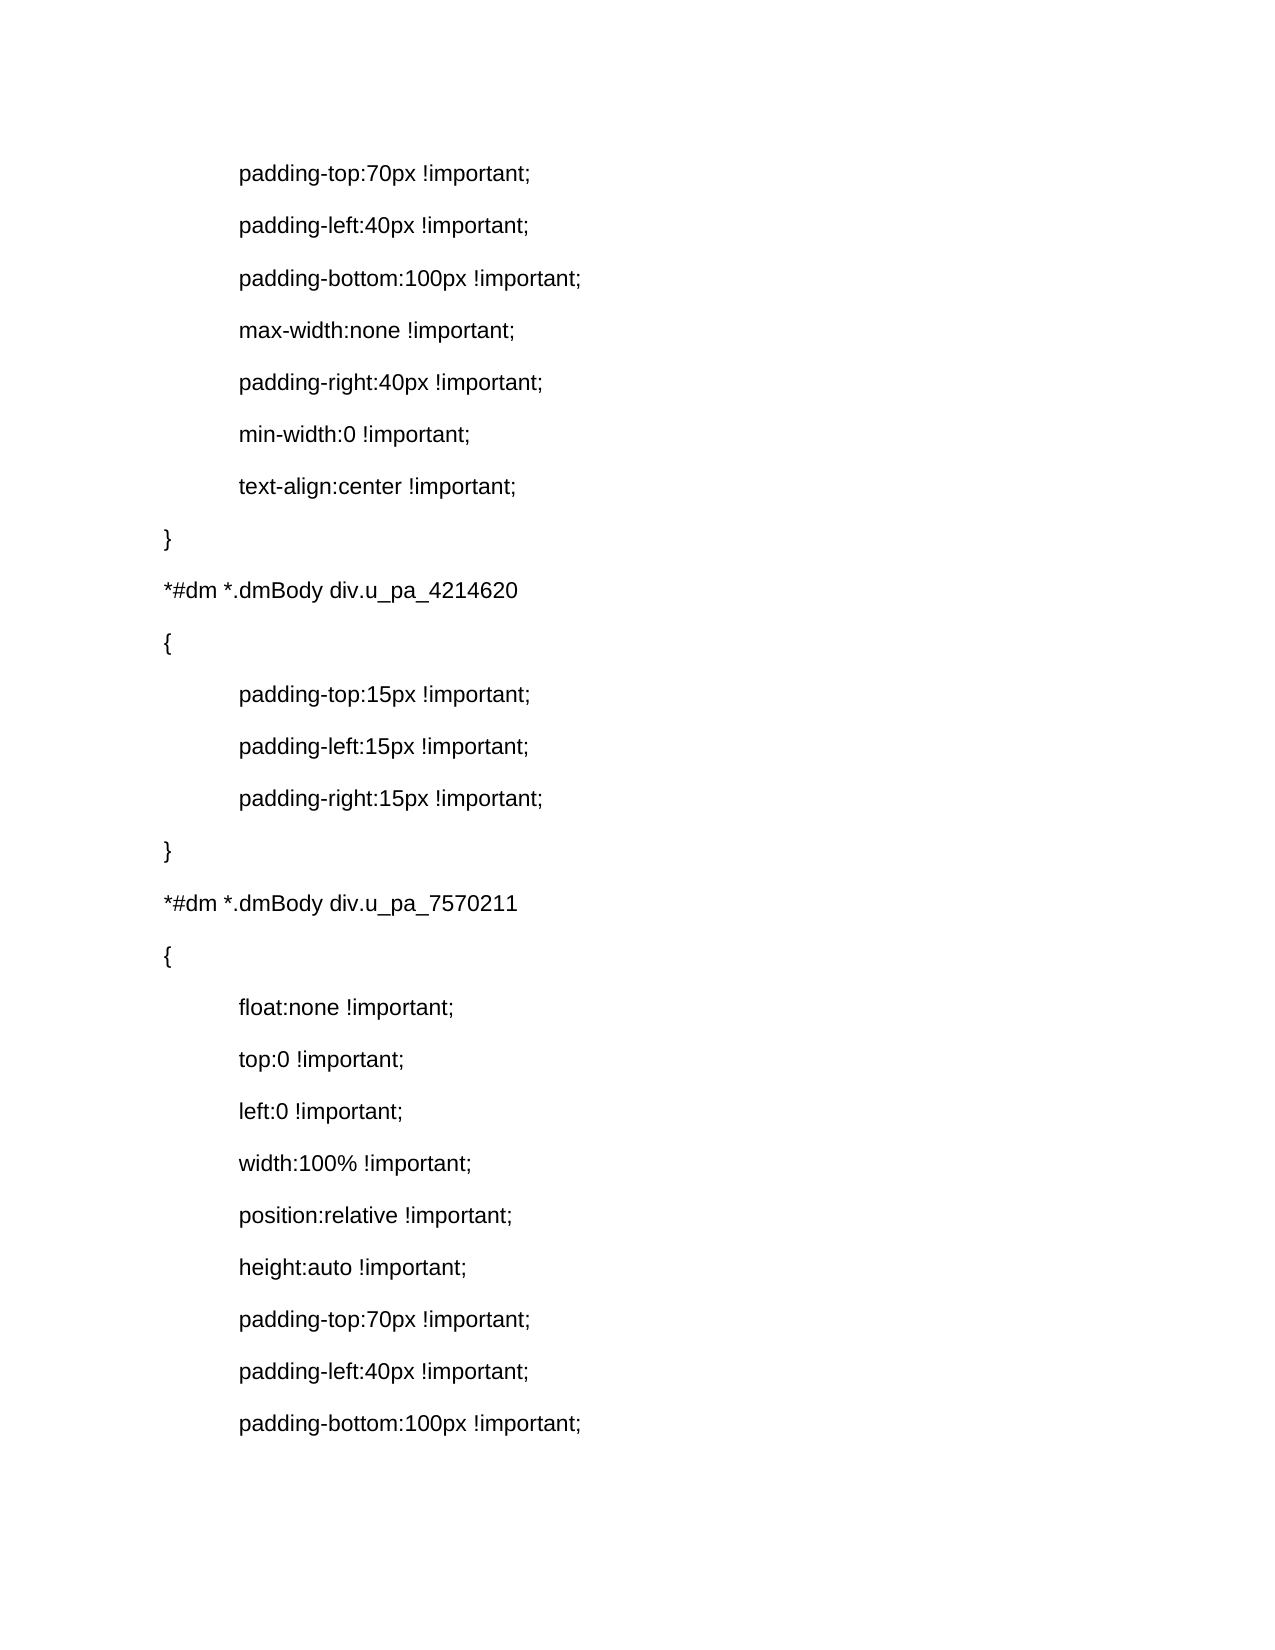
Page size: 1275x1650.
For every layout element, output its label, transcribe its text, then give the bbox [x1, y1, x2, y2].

table_cell top:0 !important; [153, 1035, 1125, 1087]
table_cell { [153, 619, 1125, 671]
table_cell *#dm *.dmBody div.u_pa_7570211 [153, 879, 1125, 931]
table_cell text-align:center !important; [153, 463, 1125, 514]
table_cell { [153, 931, 1125, 983]
table_cell padding-bottom:100px !important; [153, 254, 1125, 306]
table_cell max-width:none !important; [153, 306, 1125, 358]
table_cell height:auto !important; [153, 1244, 1125, 1296]
table_cell width:100% !important; [153, 1140, 1125, 1192]
table_cell *#dm *.dmBody div.u_pa_4214620 [153, 567, 1125, 619]
table_cell float:none !important; [153, 983, 1125, 1035]
table_cell position:relative !important; [153, 1192, 1125, 1244]
table_cell } [153, 515, 1125, 567]
table_cell padding-right:15px !important; [153, 775, 1125, 827]
table_cell padding-top:70px !important; [153, 150, 1125, 202]
table_cell padding-bottom:100px !important; [153, 1400, 1125, 1452]
table_cell padding-right:40px !important; [153, 358, 1125, 410]
table_cell padding-top:15px !important; [153, 671, 1125, 723]
table_cell padding-left:40px !important; [153, 1348, 1125, 1400]
table_cell } [153, 827, 1125, 879]
table_cell min-width:0 !important; [153, 410, 1125, 462]
table_cell padding-left:15px !important; [153, 723, 1125, 775]
table_cell padding-left:40px !important; [153, 202, 1125, 254]
table_cell padding-top:70px !important; [153, 1296, 1125, 1348]
table_cell left:0 !important; [153, 1088, 1125, 1139]
